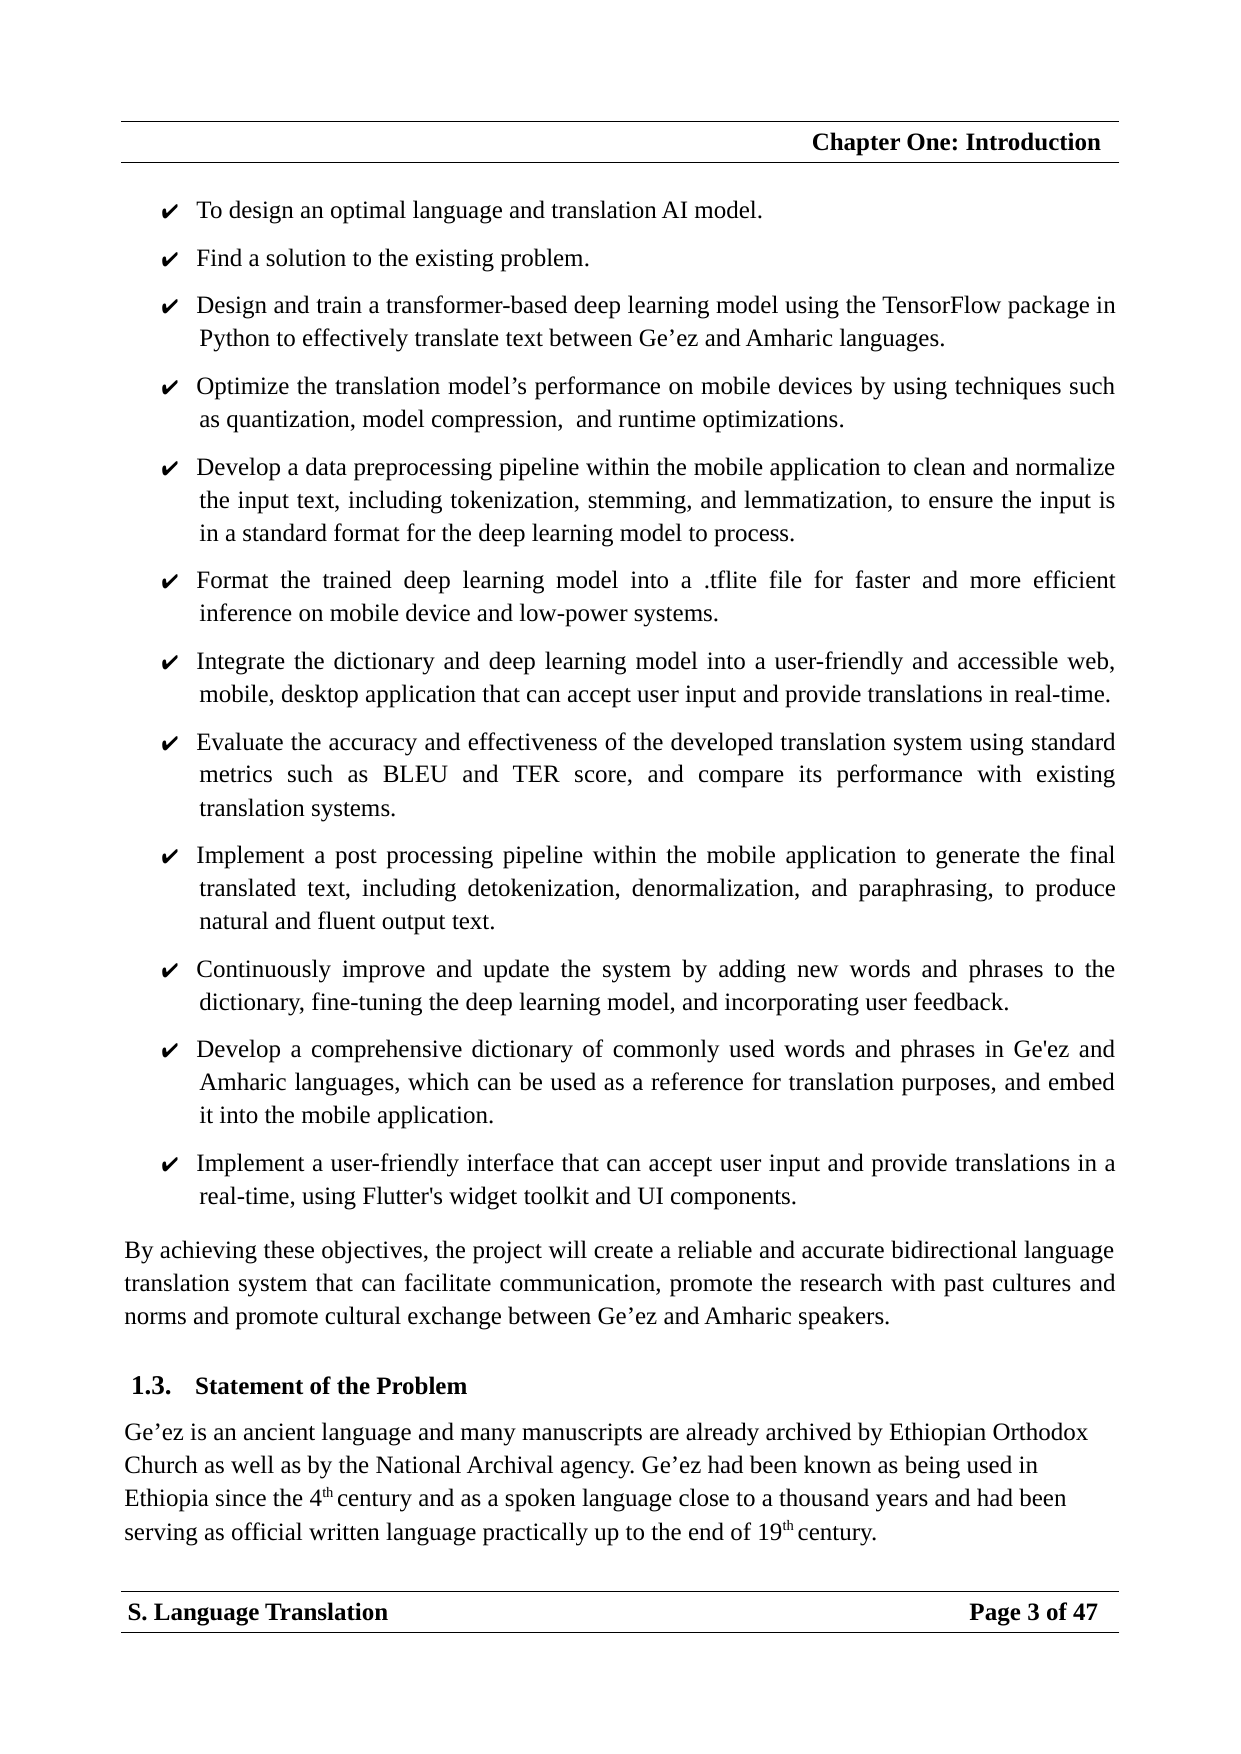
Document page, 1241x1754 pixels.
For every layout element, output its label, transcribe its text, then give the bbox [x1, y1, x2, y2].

list Continuously improve and update the system by adding new words and phrases to the dictionary, fine-tuning the deep learning model, and incorporating user feedback. [159, 951, 1119, 1016]
list Design and train a transformer-based deep learning model using the TensorFlow package in Python to effectively translate text between Ge’ez and Amharic languages. [159, 287, 1119, 352]
list Implement a post processing pipeline within the mobile application to generate the final translated text, including detokenization, denormalization, and paraphrasing, to produce natural and fluent output text. [159, 837, 1119, 935]
list Implement a user-friendly interface that can accept user input and provide translations in a real-time, using Flutter's widget toolkit and UI components. [159, 1145, 1119, 1213]
list Evaluate the accuracy and effectiveness of the developed translation system using standard metrics such as BLEU and TER score, and compare its performance with existing translation systems. [159, 723, 1119, 821]
list Optimize the translation model’s performance on mobile devices by using techniques such as quantization, model compression, and runtime optimizations. [159, 368, 1119, 433]
list Integrate the dictionary and deep learning model into a user-friendly and accessible web, mobile, desktop application that can accept user input and provide translations in real-time. [159, 643, 1119, 708]
list Develop a comprehensive dictionary of commonly used words and phrases in Ge'ez and Amharic languages, which can be used as a reference for translation purposes, and embed it into the mobile application. [159, 1031, 1119, 1129]
list Develop a data preprocessing pipeline within the mobile application to clean and normalize the input text, including tokenization, stemming, and lemmatization, to ensure the input is in a standard format for the deep learning model to process. [159, 449, 1119, 546]
subtitle Statement of the Problem [121, 1366, 1119, 1400]
list Format the trained deep learning model into a .tflite file for faster and more efficient inference on mobile device and low-power systems. [159, 562, 1119, 627]
list To design an optimal language and translation AI model. [159, 192, 1119, 224]
text By achieving these objectives, the project will create a reliable and accurate bidirectional language translation system that can facilitate communication, promote the research with past cultures and norms and promote cultural exchange between Ge’ez and Amharic speakers. [121, 1232, 1119, 1329]
list Find a solution to the existing problem. [159, 240, 1119, 272]
text Ge’ez is an ancient language and many manuscripts are already archived by Ethiopian Orthodox Church as well as by the National Archival agency. Ge’ez had been known as being used in Ethiopia since the 4th century and as a spoken language close to a thousand years and had been serving as official written language practically up to the end of 19th century. [121, 1414, 1119, 1545]
